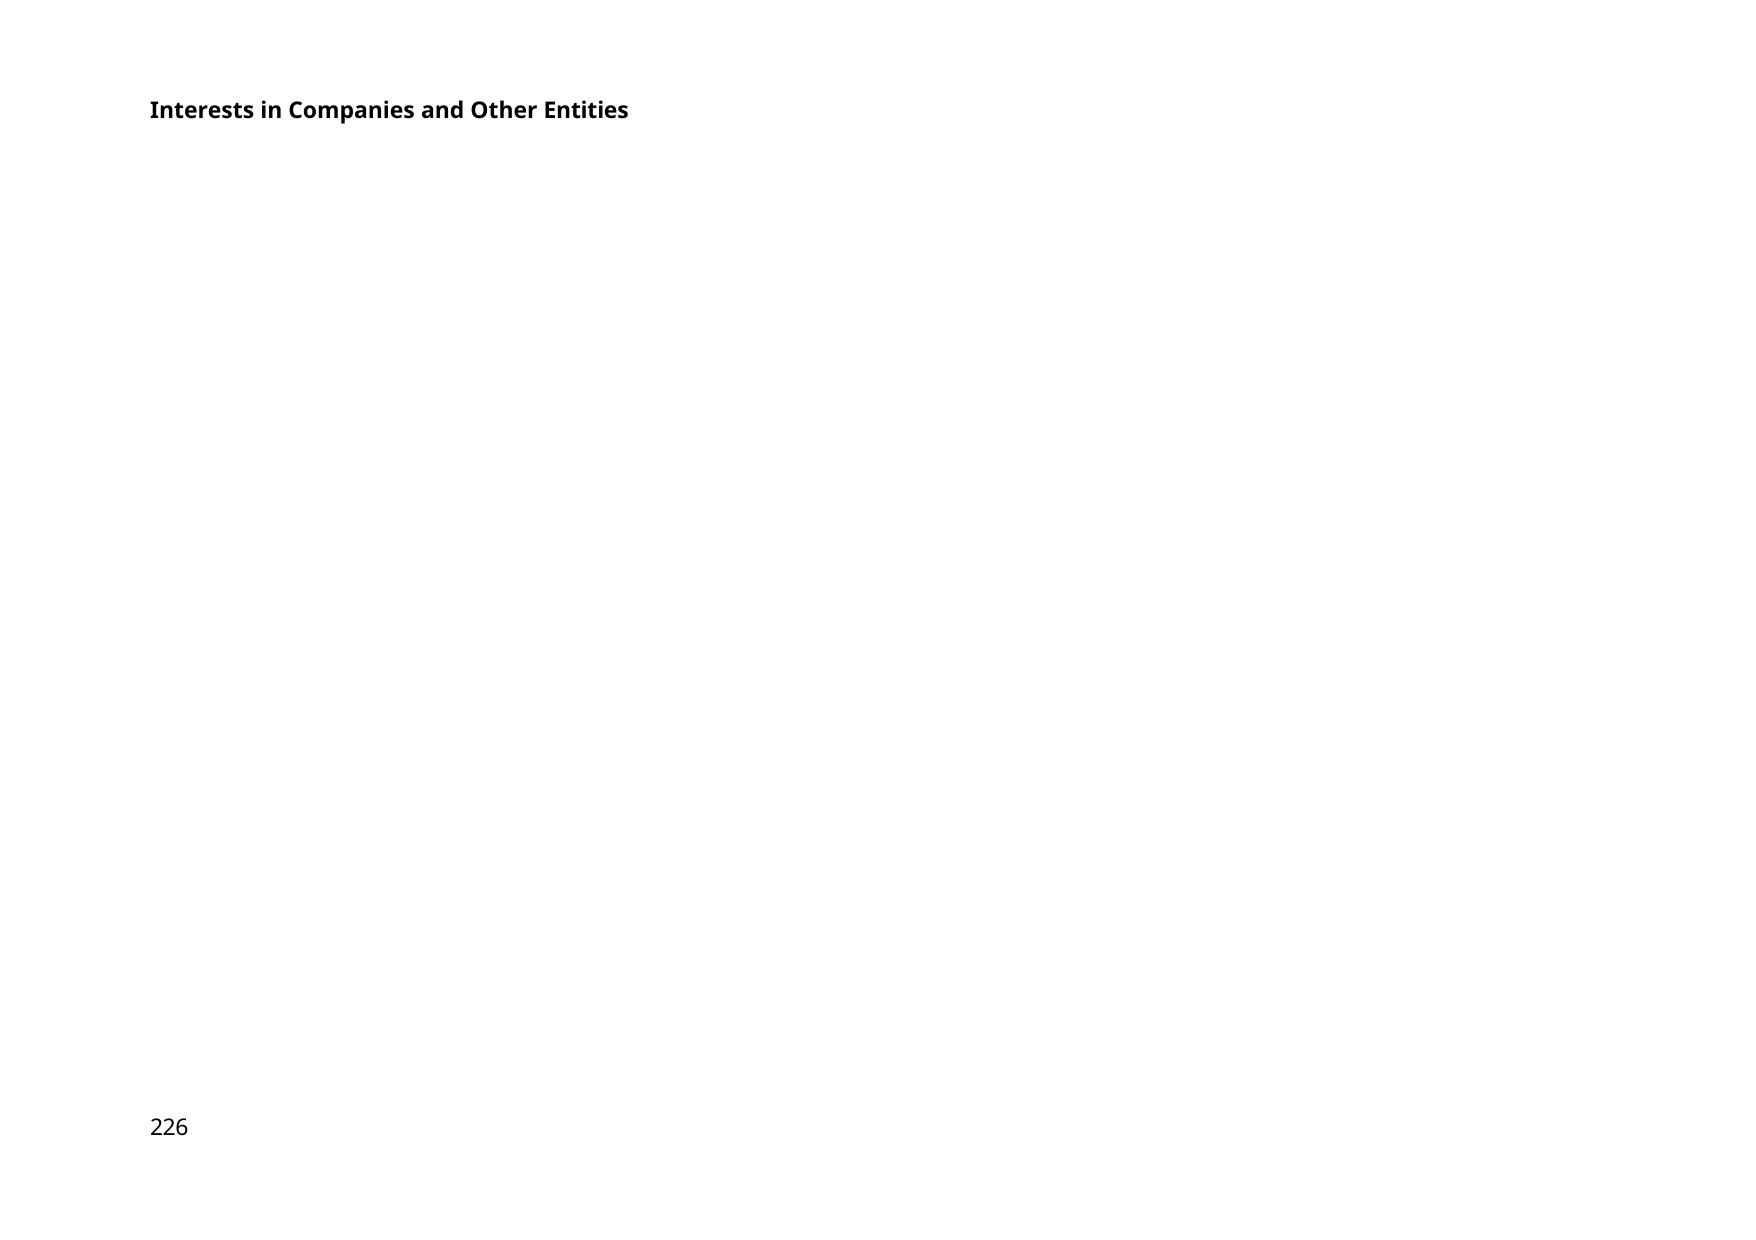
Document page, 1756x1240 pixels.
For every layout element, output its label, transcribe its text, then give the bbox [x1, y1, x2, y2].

subtitle Interests in Companies and Other Entities [150, 94, 1722, 125]
